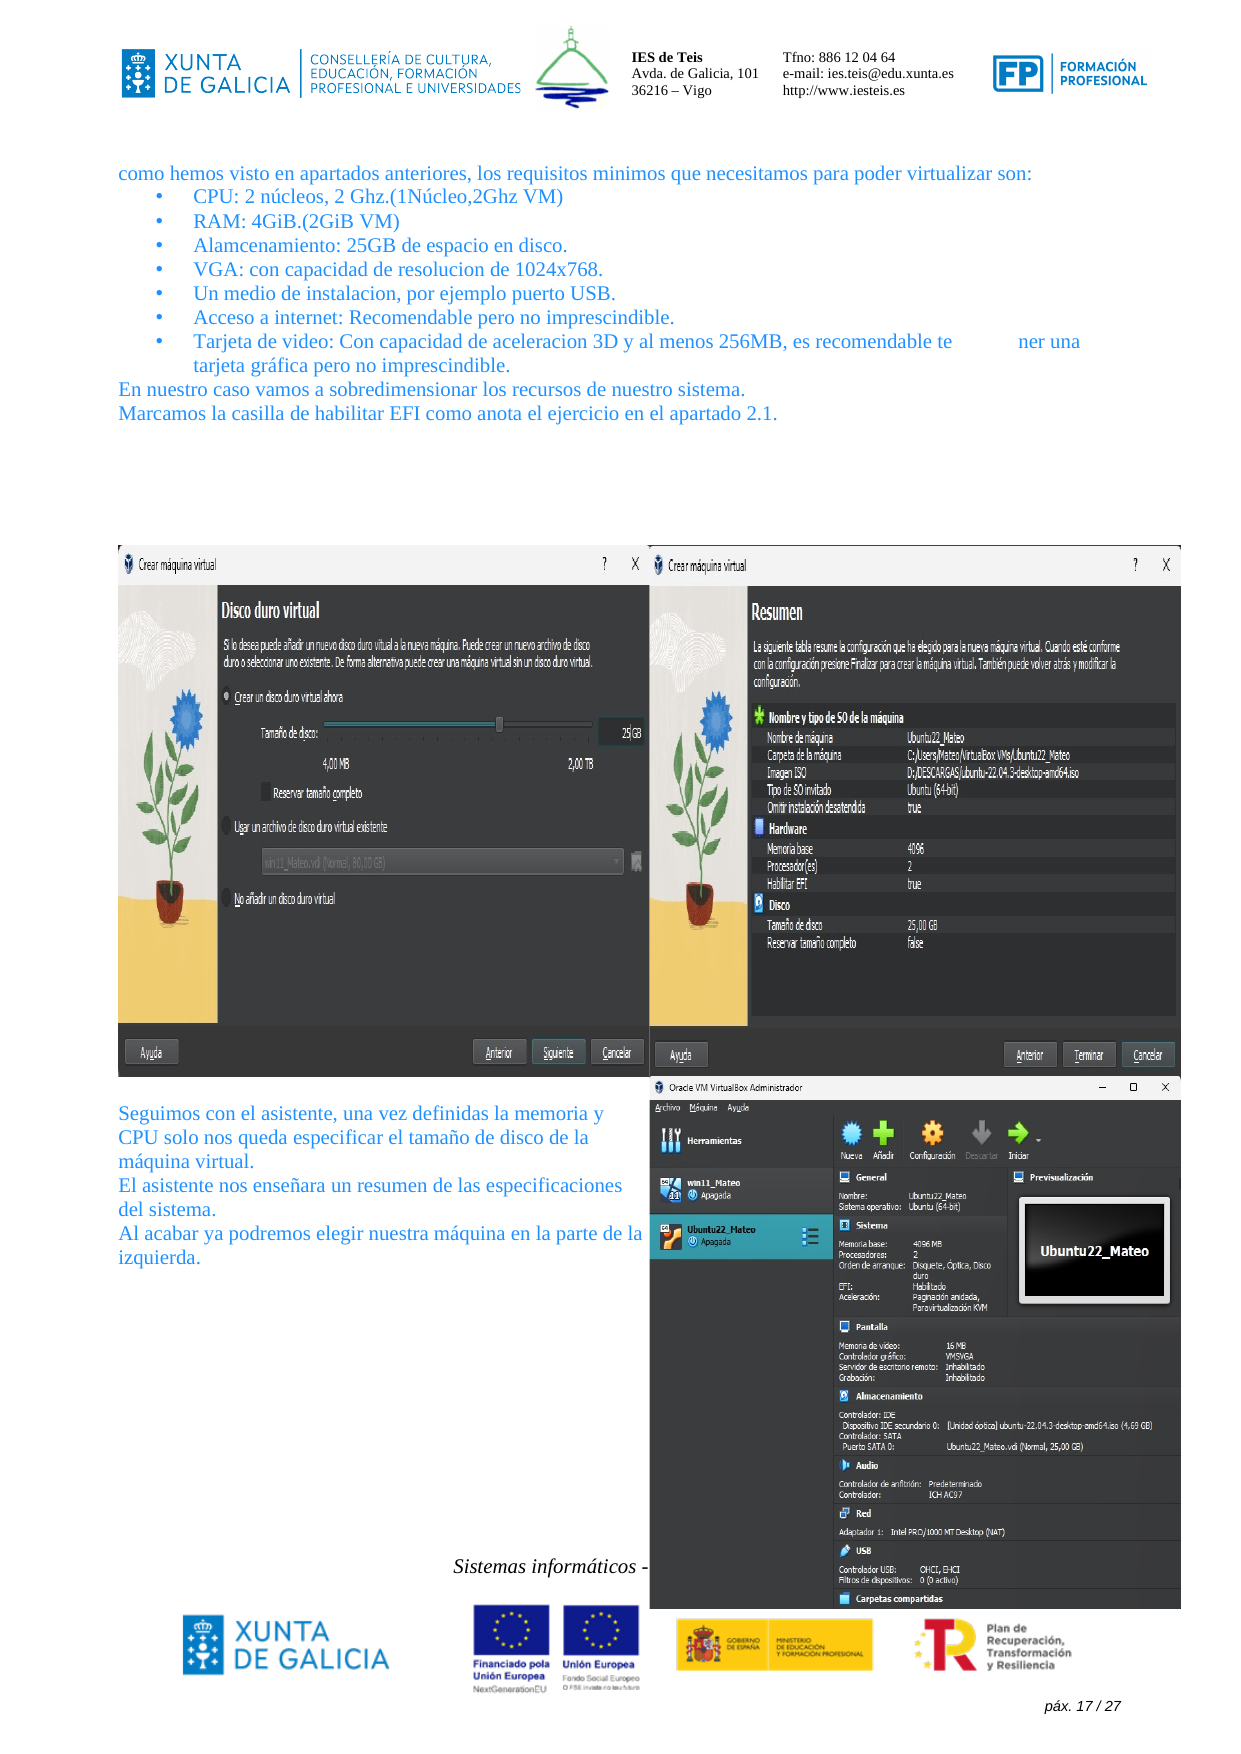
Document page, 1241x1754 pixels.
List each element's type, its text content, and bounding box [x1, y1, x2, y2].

picture [534, 25, 611, 110]
list CPU: 2 núcleos, 2 Ghz.(1Núcleo,2Ghz VM) [156, 184, 1122, 208]
text Al acabar ya podremos elegir nuestra máquina en la parte de la izquierda. [118, 1221, 649, 1269]
text Marcamos la casilla de habilitar EFI como anota el ejercicio en el apartado 2.1. [118, 401, 1122, 425]
list Tarjeta de video: Con capacidad de aceleracion 3D y al menos 256MB, es recomendable te ner una tarjeta gráfica pero no imprescindible. [156, 329, 1122, 377]
picture [989, 50, 1153, 97]
text como hemos visto en apartados anteriores, los requisitos minimos que necesitamos para poder virtualizar son: [118, 160, 1122, 184]
list RAM: 4GiB.(2GiB VM) [156, 208, 1122, 233]
list VGA: con capacidad de resolucion de 1024x768. [156, 257, 1122, 281]
text El asistente nos enseñara un resumen de las especificaciones del sistema. [118, 1173, 649, 1221]
list Acceso a internet: Recomendable pero no imprescindible. [156, 305, 1122, 329]
text Seguimos con el asistente, una vez definidas la memoria y CPU solo nos queda especificar el tamaño de disco de la máquina virtual. [118, 1101, 649, 1173]
picture [121, 49, 521, 98]
text En nuestro caso vamos a sobredimensionar los recursos de nuestro sistema. [118, 377, 1122, 401]
picture [118, 545, 1181, 1700]
list Un medio de instalacion, por ejemplo puerto USB. [156, 281, 1122, 305]
list Alamcenamiento: 25GB de espacio en disco. [156, 233, 1122, 257]
